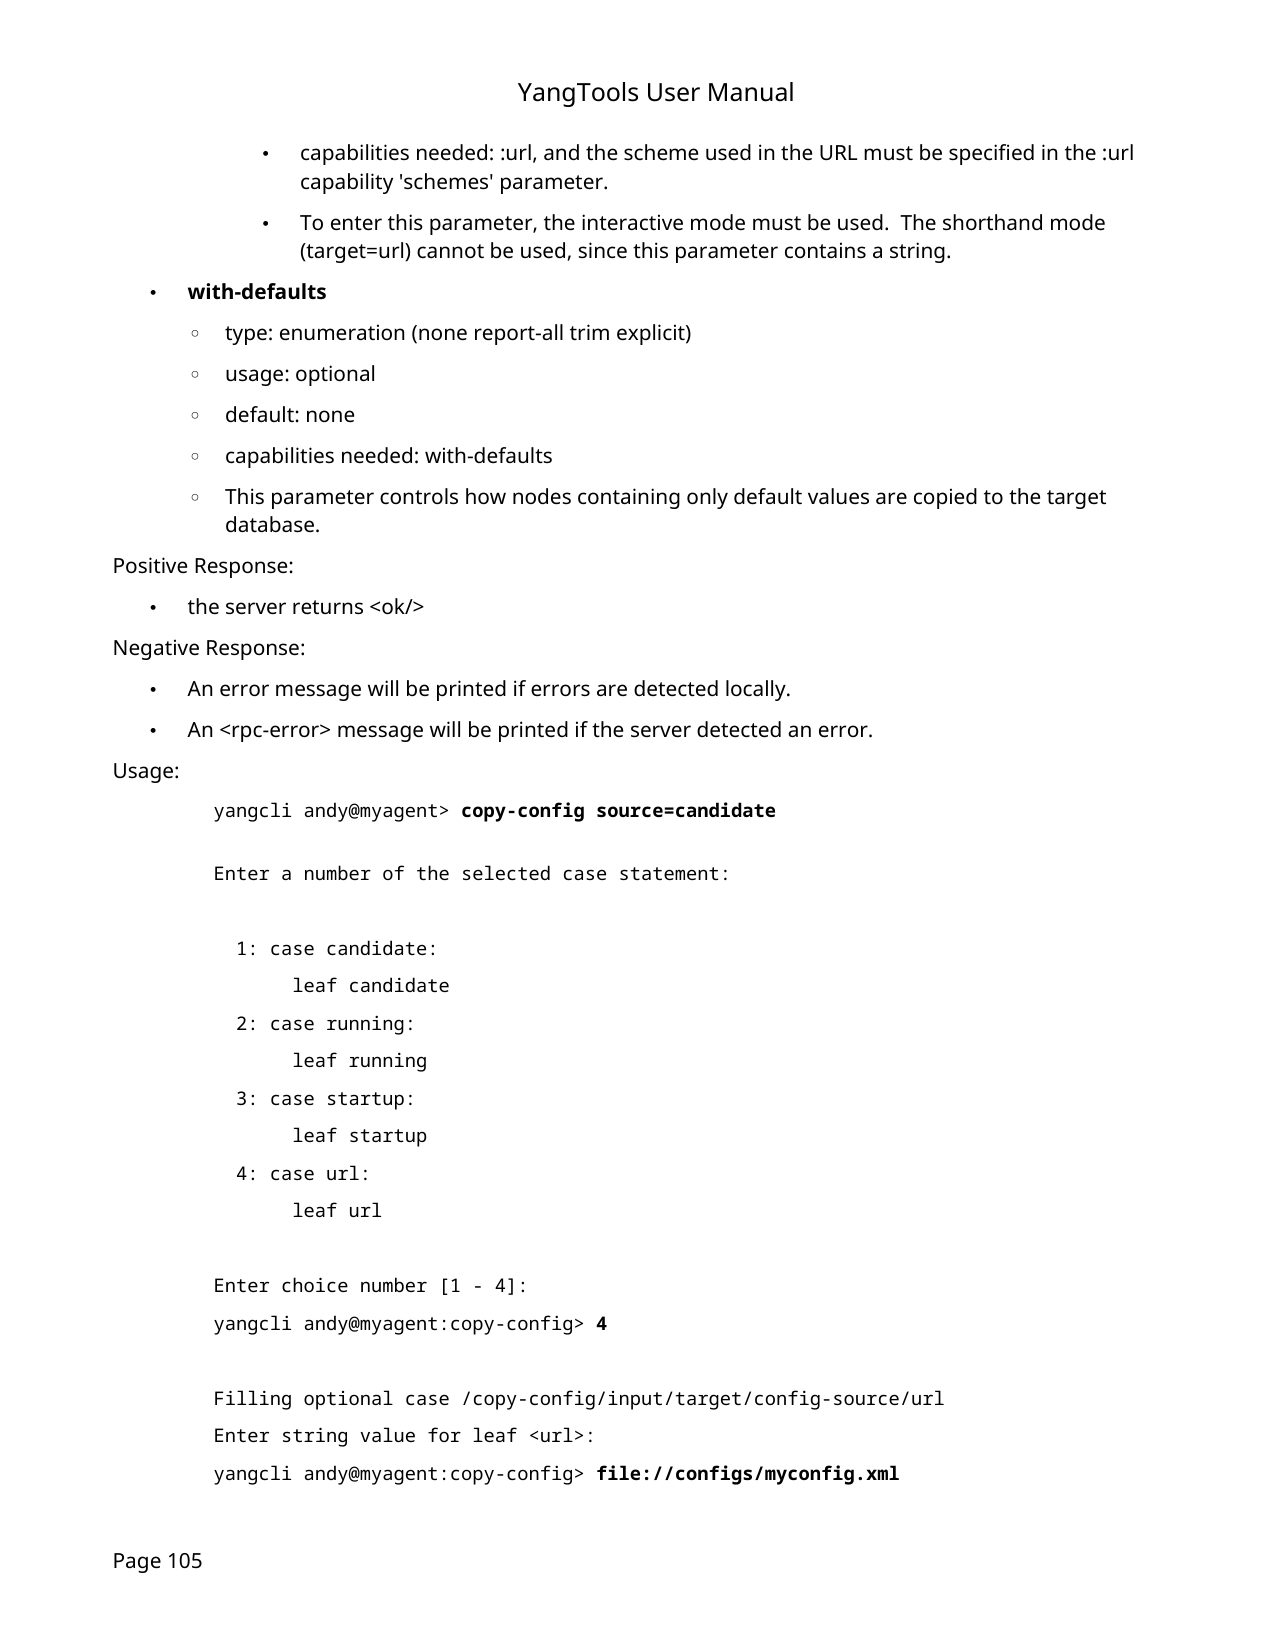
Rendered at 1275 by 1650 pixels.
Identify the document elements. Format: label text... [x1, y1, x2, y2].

text leaf candidate [139, 972, 1200, 998]
text Enter a number of the selected case statement: [139, 860, 1200, 886]
text 4: case url: [139, 1160, 1200, 1186]
text 3: case startup: [139, 1085, 1200, 1111]
list capabilities needed: :url, and the scheme used in the URL must be specified in the :url capability 'schemes' parameter. [262, 138, 1200, 195]
text Filling optional case /copy-config/input/target/config-source/url [139, 1385, 1200, 1411]
text Positive Response: [112, 551, 1200, 580]
text Enter choice number [1 - 4]: [139, 1272, 1200, 1298]
list To enter this parameter, the interactive mode must be used. The shorthand mode (target=url) cannot be used, since this parameter contains a string. [262, 208, 1200, 265]
text 1: case candidate: [139, 935, 1200, 961]
text Usage: [112, 756, 1200, 784]
list An error message will be printed if errors are detected locally. [150, 674, 1200, 703]
text yangcli andy@myagent> copy-config source=candidate [139, 797, 1200, 848]
list default: none [187, 400, 1200, 428]
text leaf running [139, 1047, 1200, 1073]
text leaf url [139, 1197, 1200, 1223]
list An <rpc-error> message will be printed if the server detected an error. [150, 715, 1200, 743]
text Negative Response: [112, 633, 1200, 662]
list type: enumeration (none report-all trim explicit) [187, 318, 1200, 347]
text leaf startup [139, 1122, 1200, 1148]
text Enter string value for leaf <url>: [139, 1422, 1200, 1448]
text yangcli andy@myagent:copy-config> 4 [139, 1310, 1200, 1336]
text 2: case running: [139, 1010, 1200, 1036]
list This parameter controls how nodes containing only default values are copied to the target database. [187, 482, 1200, 539]
list capabilities needed: with-defaults [187, 441, 1200, 469]
list usage: optional [187, 359, 1200, 388]
text yangcli andy@myagent:copy-config> file://configs/myconfig.xml [139, 1460, 1200, 1511]
list the server returns <ok/> [150, 592, 1200, 621]
list with-defaults [150, 277, 1200, 306]
